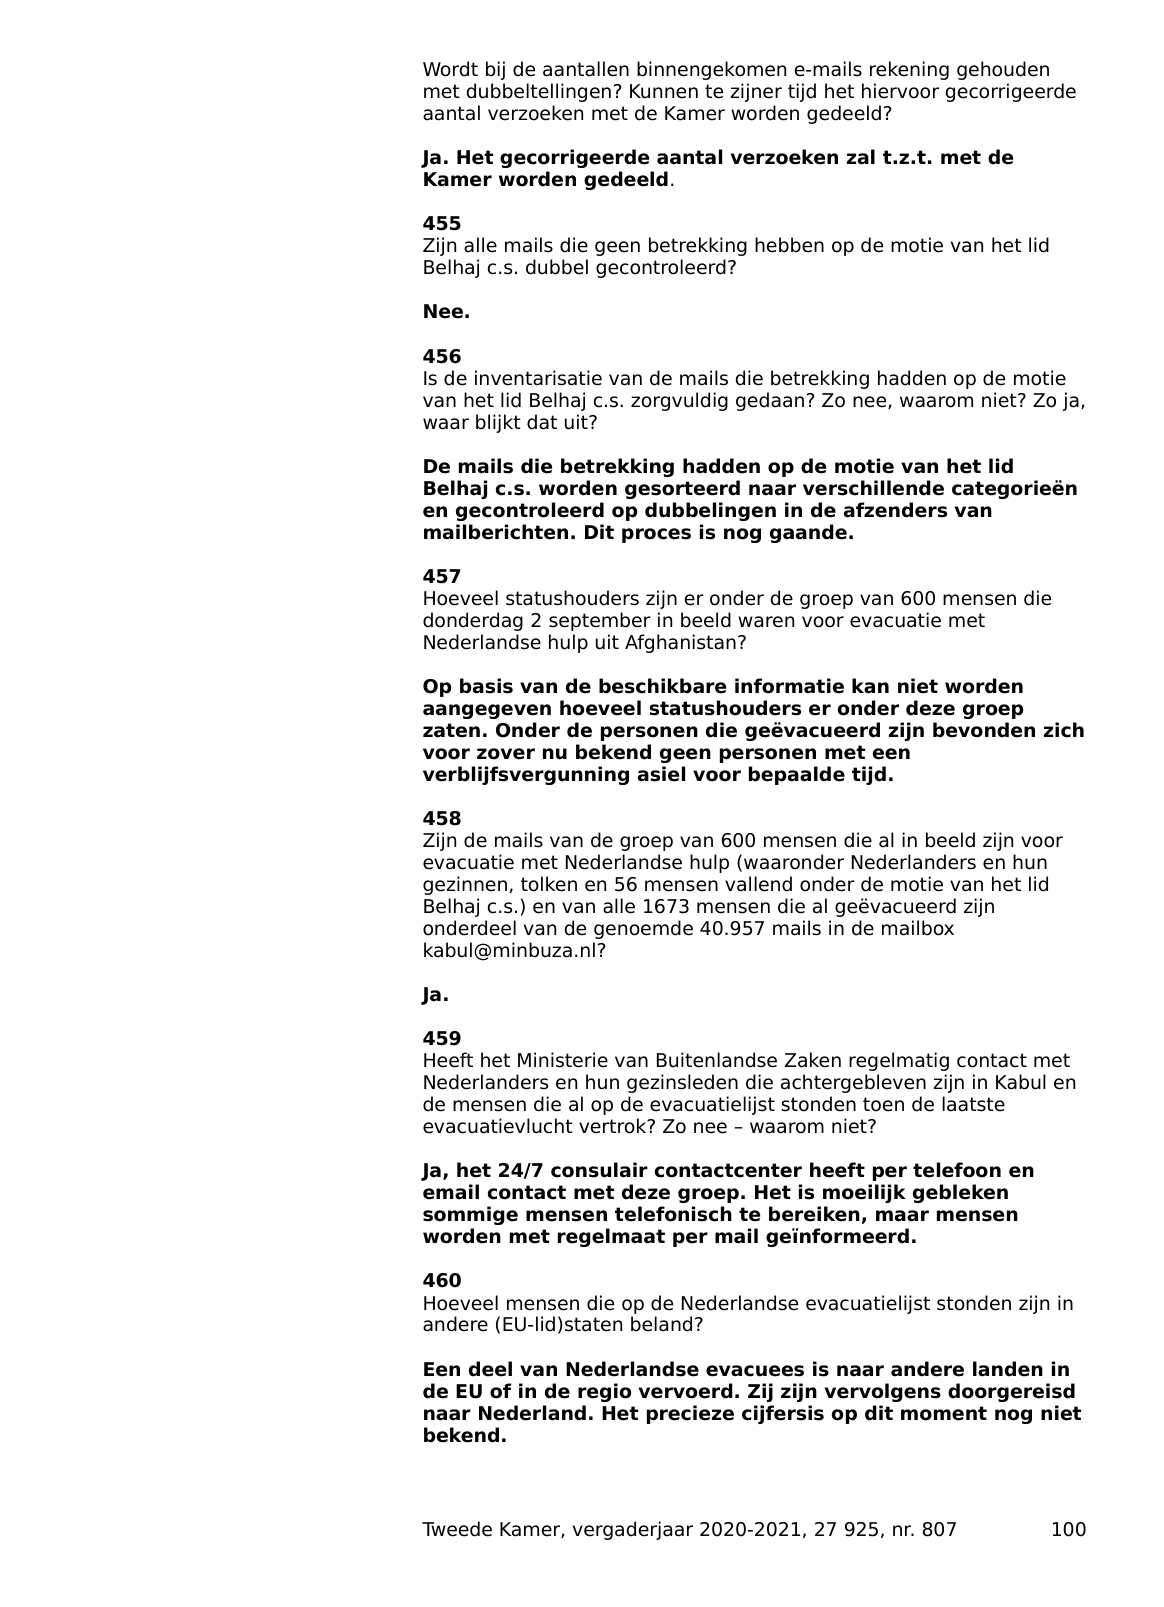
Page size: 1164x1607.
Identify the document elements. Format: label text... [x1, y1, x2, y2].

text Nee. [422, 301, 1087, 323]
text 459 [422, 1028, 1087, 1050]
text Een deel van Nederlandse evacuees is naar andere landen in de EU of in de regio vervoerd. Zij zijn vervolgens doorgereisd naar Nederland. Het precieze cijfersis op dit moment nog niet bekend. [422, 1358, 1087, 1446]
text 460 [422, 1270, 1087, 1292]
text 456 [422, 346, 1087, 368]
text De mails die betrekking hadden op de motie van het lid Belhaj c.s. worden gesorteerd naar verschillende categorieën en gecontroleerd op dubbelingen in de afzenders van mailberichten. Dit proces is nog gaande. [422, 456, 1087, 544]
text Zijn de mails van de groep van 600 mensen die al in beeld zijn voor evacuatie met Nederlandse hulp (waaronder Nederlanders en hun gezinnen, tolken en 56 mensen vallend onder de motie van het lid Belhaj c.s.) en van alle 1673 mensen die al geëvacueerd zijn onderdeel van de genoemde 40.957 mails in de mailbox kabul@minbuza.nl? [422, 830, 1087, 962]
text 455 [422, 213, 1087, 235]
text Hoeveel mensen die op de Nederlandse evacuatielijst stonden zijn in andere (EU-lid)staten beland? [422, 1292, 1087, 1336]
text Zijn alle mails die geen betrekking hebben op de motie van het lid Belhaj c.s. dubbel gecontroleerd? [422, 235, 1087, 279]
text 458 [422, 808, 1087, 830]
text Wordt bij de aantallen binnengekomen e-mails rekening gehouden met dubbeltellingen? Kunnen te zijner tijd het hiervoor gecorrigeerde aantal verzoeken met de Kamer worden gedeeld? [422, 59, 1087, 125]
text Hoeveel statushouders zijn er onder de groep van 600 mensen die donderdag 2 september in beeld waren voor evacuatie met Nederlandse hulp uit Afghanistan? [422, 588, 1087, 654]
text Is de inventarisatie van de mails die betrekking hadden op de motie van het lid Belhaj c.s. zorgvuldig gedaan? Zo nee, waarom niet? Zo ja, waar blijkt dat uit? [422, 368, 1087, 433]
text Ja, het 24/7 consulair contactcenter heeft per telefoon en email contact met deze groep. Het is moeilijk gebleken sommige mensen telefonisch te bereiken, maar mensen worden met regelmaat per mail geïnformeerd. [422, 1160, 1087, 1248]
text Ja. Het gecorrigeerde aantal verzoeken zal t.z.t. met de Kamer worden gedeeld. [422, 147, 1087, 191]
text 457 [422, 566, 1087, 588]
text Heeft het Ministerie van Buitenlandse Zaken regelmatig contact met Nederlanders en hun gezinsleden die achtergebleven zijn in Kabul en de mensen die al op de evacuatielijst stonden toen de laatste evacuatievlucht vertrok? Zo nee – waarom niet? [422, 1050, 1087, 1138]
text Op basis van de beschikbare informatie kan niet worden aangegeven hoeveel statushouders er onder deze groep zaten. Onder de personen die geëvacueerd zijn bevonden zich voor zover nu bekend geen personen met een verblijfsvergunning asiel voor bepaalde tijd. [422, 676, 1087, 786]
text Ja. [422, 984, 1087, 1006]
